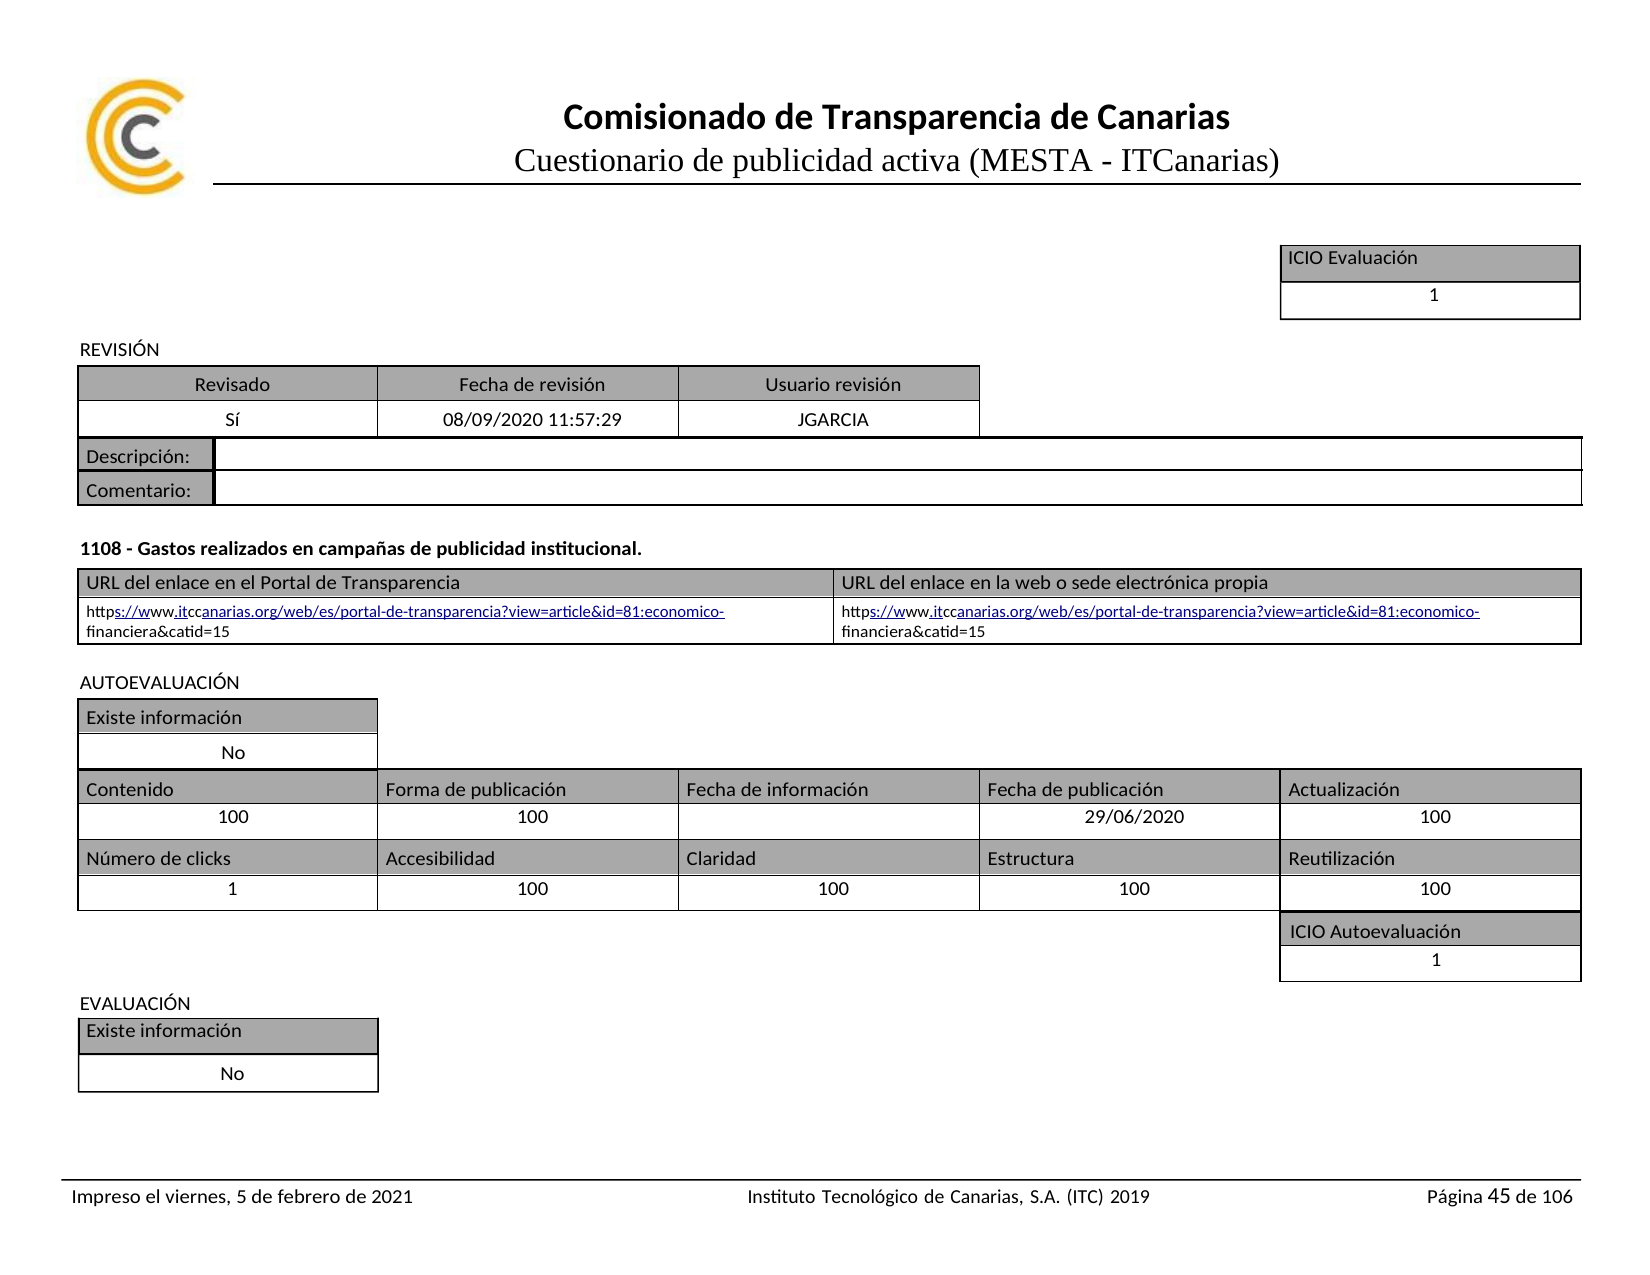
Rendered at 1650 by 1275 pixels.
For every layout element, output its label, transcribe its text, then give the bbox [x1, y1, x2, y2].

table_cell [216, 471, 1581, 504]
table_cell Forma de publicación [378, 770, 678, 803]
table_cell Fecha de información [679, 770, 979, 803]
table_header [378, 698, 1581, 768]
text REVISIÓN [79, 337, 1594, 361]
table_header Existe información [79, 700, 377, 732]
table_cell Sí [79, 401, 377, 436]
table_header Usuario revisión [679, 367, 979, 400]
table_cell 100 [1281, 876, 1580, 910]
table_cell 100 [378, 804, 678, 839]
table_cell Número de clicks [79, 840, 377, 874]
table_cell Contenido [79, 771, 377, 803]
table_header Revisado [79, 367, 377, 400]
table_cell 100 [980, 876, 1279, 910]
table_cell Accesibilidad [378, 840, 678, 874]
table_header URL del enlace en el Portal de Transparencia [79, 570, 833, 596]
table_cell Descripción: [79, 439, 212, 469]
table_cell 1 [1281, 946, 1580, 981]
table_cell 100 [79, 804, 377, 839]
table_header [980, 365, 1582, 436]
table_cell ICIO Autoevaluación [1281, 913, 1580, 945]
table_cell 1 [79, 876, 377, 910]
table_cell 100 [679, 876, 979, 910]
table_cell 08/09/2020 11:57:29 [378, 401, 678, 436]
table_header Fecha de revisión [378, 367, 678, 400]
table_cell 100 [378, 876, 678, 910]
table_header URL del enlace en la web o sede electrónica propia [834, 570, 1580, 596]
table_cell [679, 804, 979, 839]
table_cell [216, 439, 1581, 469]
table_cell JGARCIA [679, 401, 979, 436]
table_cell [78, 911, 1279, 981]
text EVALUACIÓN [79, 991, 1594, 1015]
table_cell No [79, 734, 377, 768]
table_cell https://www.itccanarias.org/web/es/portal-de-transparencia?view=article&id=81:economico- financiera&catid=15 [79, 598, 833, 643]
table_cell 29/06/2020 [980, 804, 1279, 839]
text AUTOEVALUACIÓN [79, 670, 1594, 694]
table_cell Fecha de publicación [980, 770, 1279, 803]
table_cell Claridad [679, 840, 979, 874]
table_cell Reutilización [1281, 840, 1580, 874]
text 1108 - Gastos realizados en campañas de publicidad institucional. [79, 536, 1594, 560]
table_cell Actualización [1281, 770, 1580, 803]
table_cell Comentario: [79, 472, 212, 504]
table_cell https://www.itccanarias.org/web/es/portal-de-transparencia?view=article&id=81:economico- financiera&catid=15 [834, 598, 1580, 643]
table_cell Estructura [980, 840, 1279, 874]
table_cell 100 [1281, 804, 1580, 839]
